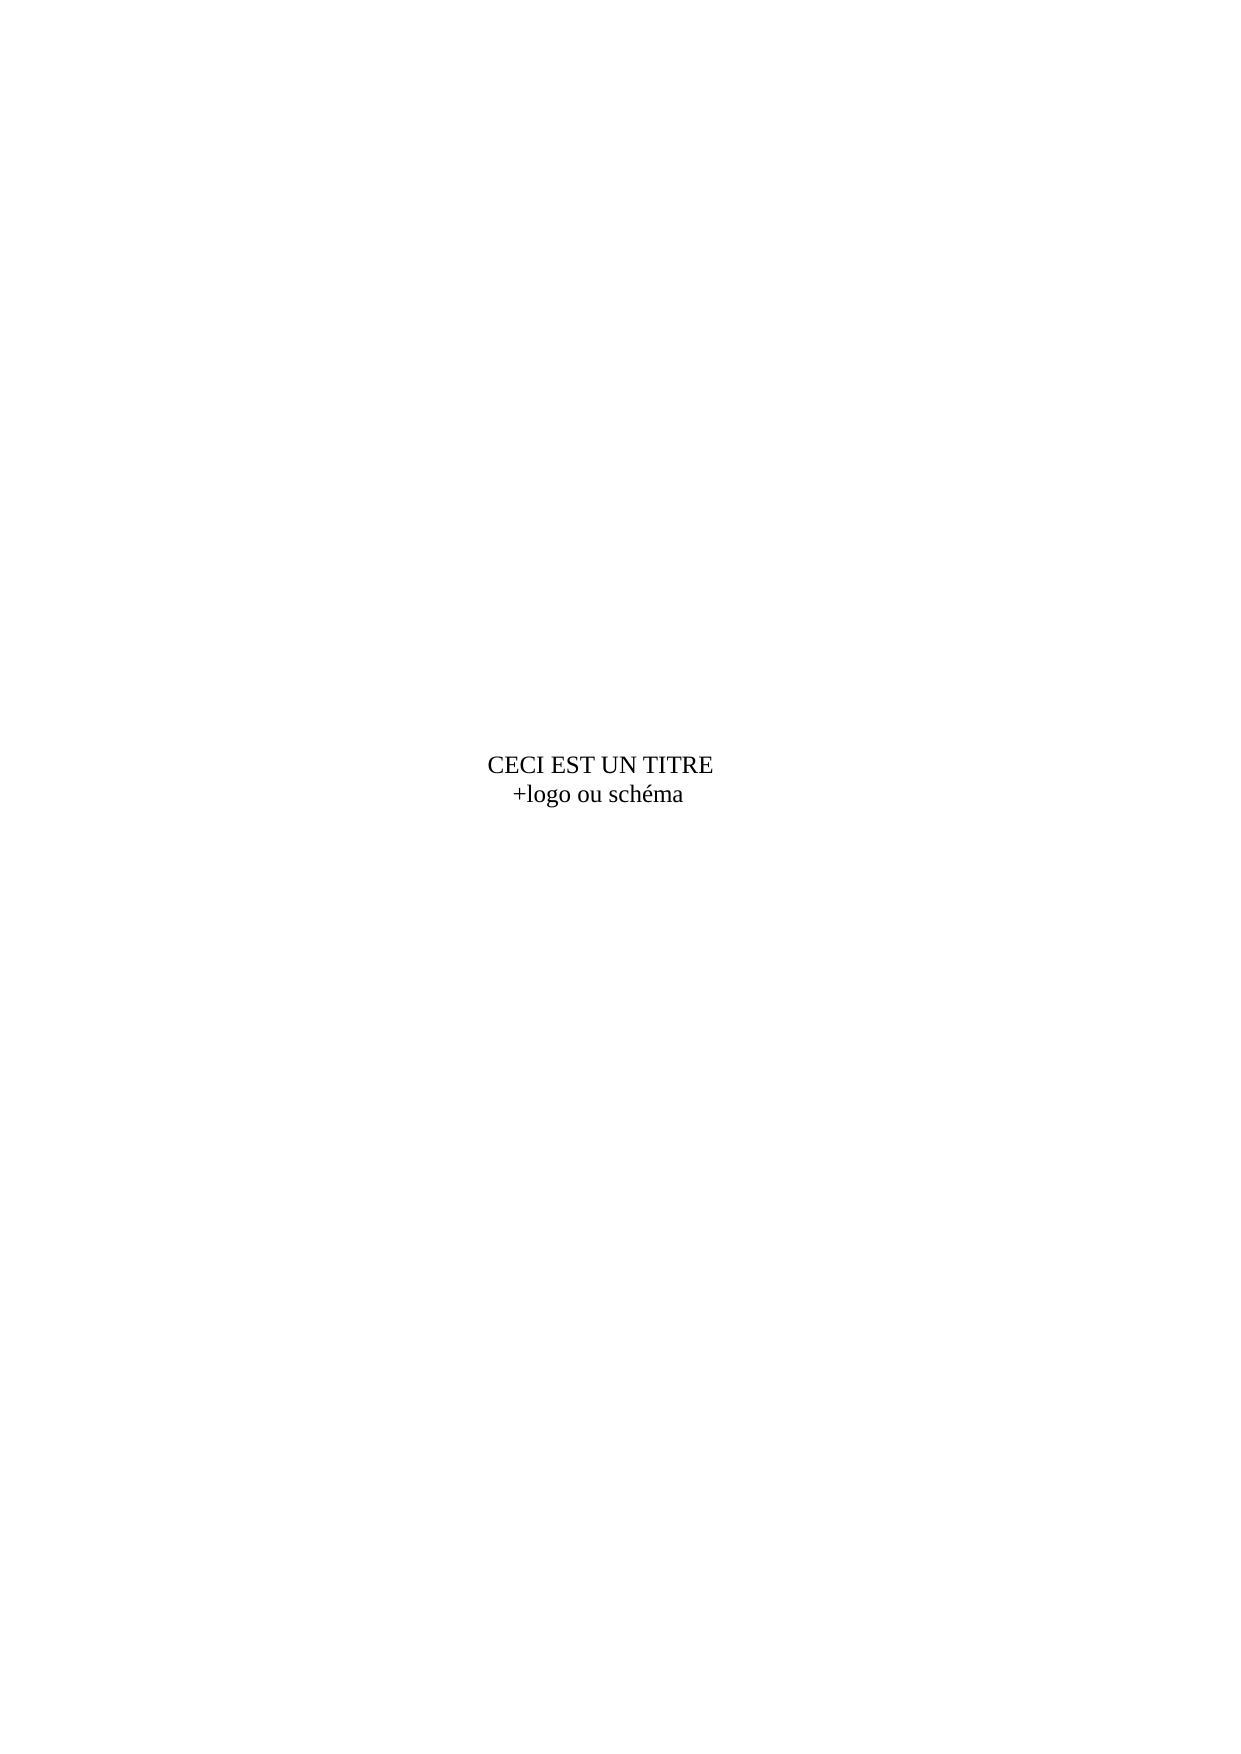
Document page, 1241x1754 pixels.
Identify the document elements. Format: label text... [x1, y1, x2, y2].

text +logo ou schéma [118, 779, 1122, 808]
text CECI EST UN TITRE [118, 751, 1122, 779]
